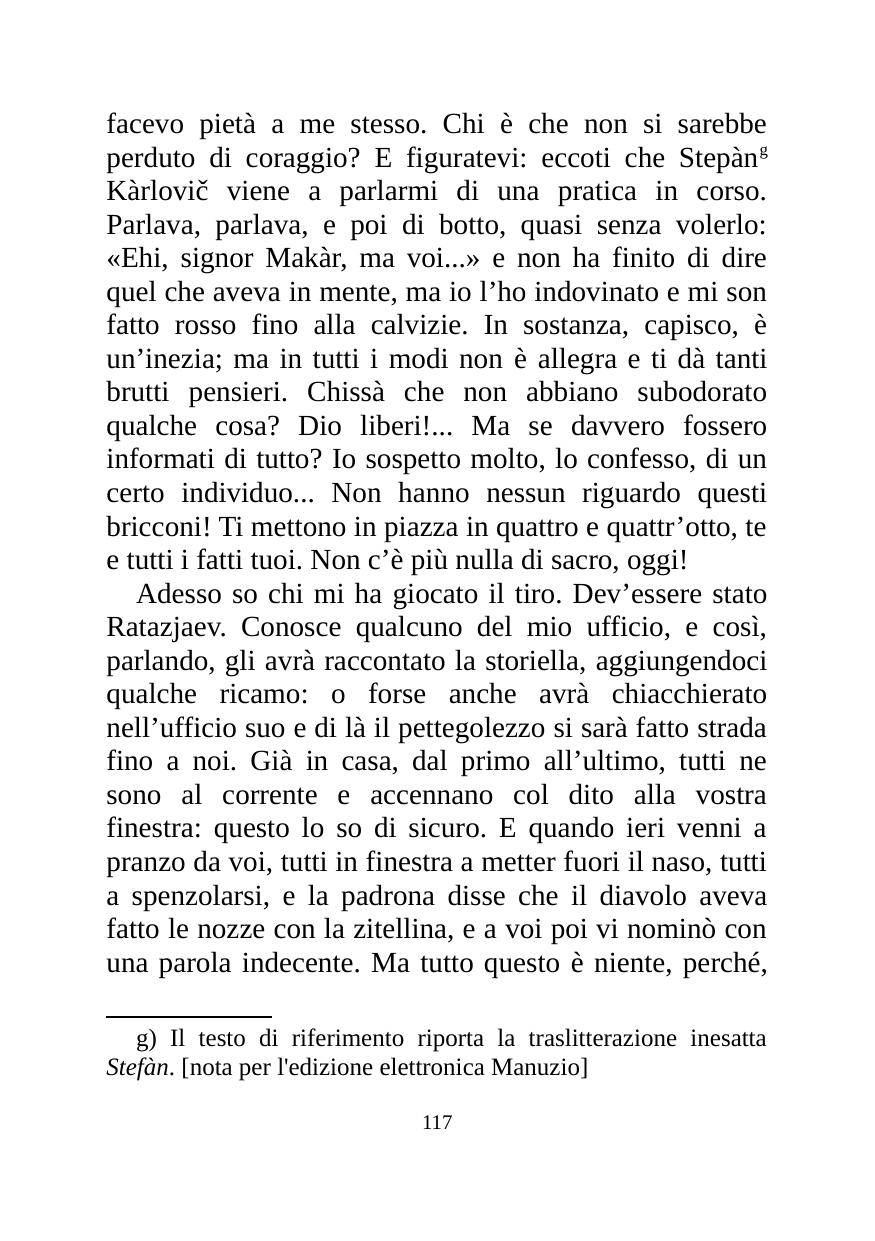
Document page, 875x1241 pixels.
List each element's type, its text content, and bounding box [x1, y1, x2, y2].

text facevo pietà a me stesso. Chi è che non si sarebbe perduto di coraggio? E figuratevi: eccoti che Stepàn Kàrlovič viene a parlarmi di una pratica in corso. Parlava, parlava, e poi di botto, quasi senza volerlo: «Ehi, signor Makàr, ma voi...» e non ha finito di dire quel che aveva in mente, ma io l’ho indovinato e mi son fatto rosso fino alla calvizie. In sostanza, capisco, è un’inezia; ma in tutti i modi non è allegra e ti dà tanti brutti pensieri. Chissà che non abbiano subodorato qualche cosa? Dio liberi!... Ma se davvero fossero informati di tutto? Io sospetto molto, lo confesso, di un certo individuo... Non hanno nessun riguardo questi bricconi! Ti mettono in piazza in quattro e quattr’otto, te e tutti i fatti tuoi. Non c’è più nulla di sacro, oggi! [106, 106, 768, 576]
text ) Il testo di riferimento riporta la traslitterazione inesatta Stefàn. [nota per l'edizione elettronica Manuzio] [106, 1023, 768, 1080]
text Adesso so chi mi ha giocato il tiro. Dev’essere stato Ratazjaev. Conosce qualcuno del mio ufficio, e così, parlando, gli avrà raccontato la storiella, aggiungendoci qualche ricamo: o forse anche avrà chiacchierato nell’ufficio suo e di là il pettegolezzo si sarà fatto strada fino a noi. Già in casa, dal primo all’ultimo, tutti ne sono al corrente e accennano col dito alla vostra finestra: questo lo so di sicuro. E quando ieri venni a pranzo da voi, tutti in finestra a metter fuori il naso, tutti a spenzolarsi, e la padrona disse che il diavolo aveva fatto le nozze con la zitellina, e a voi poi vi nominò con una parola indecente. Ma tutto questo è niente, perché, [106, 576, 768, 978]
